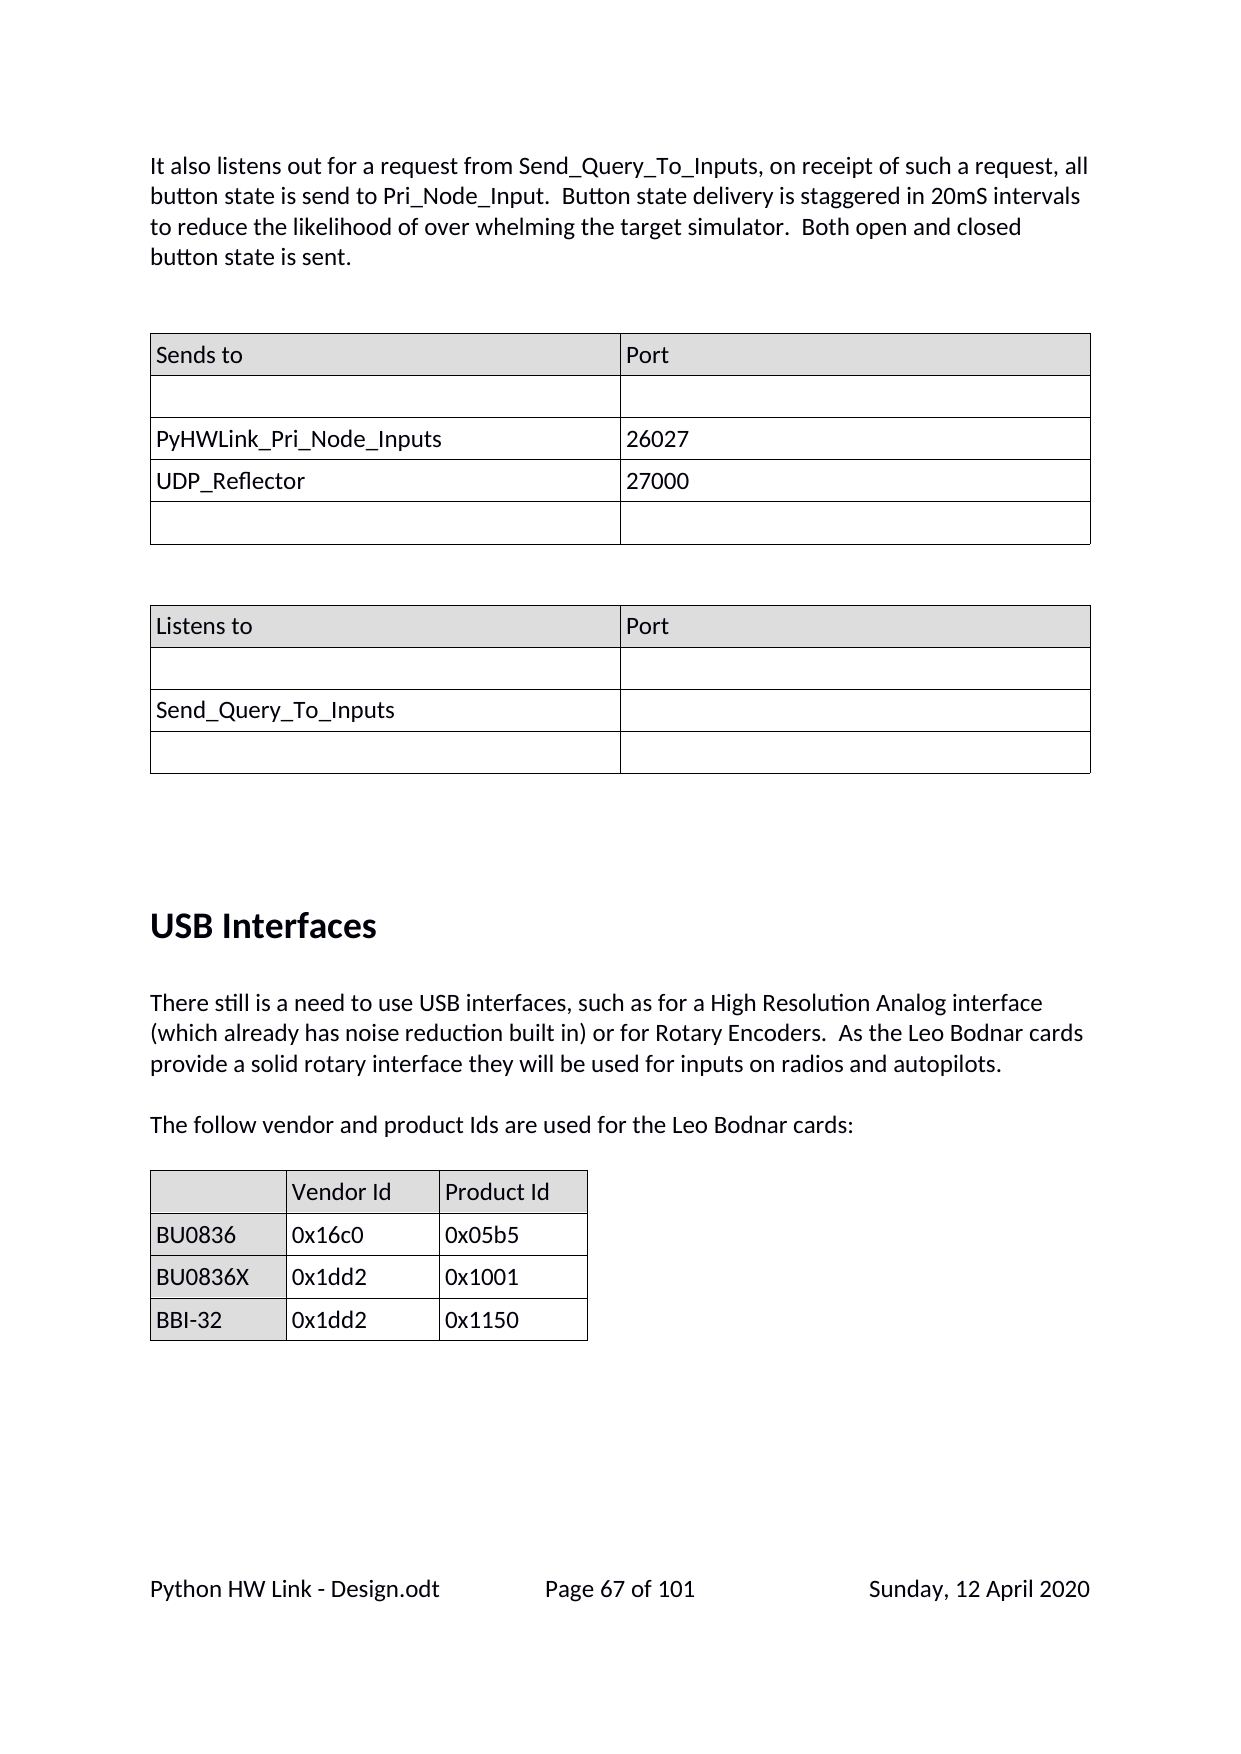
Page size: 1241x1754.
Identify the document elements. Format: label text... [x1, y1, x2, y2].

table_cell [621, 732, 1090, 773]
text It also listens out for a request from Send_Query_To_Inputs, on receipt of such a request, all button state is send to Pri_Node_Input. Button state delivery is staggered in 20mS intervals to reduce the likelihood of over whelming the target simulator. Both open and closed button state is sent. [150, 150, 1090, 272]
table_header Port [621, 334, 1090, 375]
table_cell 0x1001 [440, 1256, 587, 1297]
table_cell PyHWLink_Pri_Node_Inputs [151, 418, 620, 459]
table_cell UDP_Reflector [151, 460, 620, 501]
table_cell 0x1150 [440, 1299, 587, 1340]
table_cell [151, 732, 620, 773]
table_cell Send_Query_To_Inputs [151, 690, 620, 731]
text The follow vendor and product Ids are used for the Leo Bodnar cards: [150, 1109, 1090, 1139]
subtitle USB Interfaces [150, 902, 1090, 948]
table_cell [621, 690, 1090, 731]
table_cell BBI-32 [151, 1299, 286, 1340]
table_cell [151, 376, 620, 417]
table_cell [151, 648, 620, 689]
table_cell [621, 648, 1090, 689]
table_cell BU0836X [151, 1256, 286, 1297]
table_cell 27000 [621, 460, 1090, 501]
table_cell [621, 502, 1090, 543]
table_cell 26027 [621, 418, 1090, 459]
table_cell 0x1dd2 [287, 1299, 439, 1340]
table_cell [151, 502, 620, 543]
text There still is a need to use USB interfaces, such as for a High Resolution Analog interface (which already has noise reduction built in) or for Rotary Encoders. As the Leo Bodnar cards provide a solid rotary interface they will be used for inputs on radios and autopilots. [150, 987, 1090, 1078]
table_cell BU0836 [151, 1214, 286, 1255]
table_header Port [621, 606, 1090, 647]
table_cell [621, 376, 1090, 417]
table_header Product Id [440, 1171, 587, 1212]
table_header Listens to [151, 606, 620, 647]
table_header Vendor Id [287, 1171, 439, 1212]
table_cell 0x05b5 [440, 1214, 587, 1255]
table_cell 0x1dd2 [287, 1256, 439, 1297]
table_header Sends to [151, 334, 620, 375]
table_header [151, 1171, 286, 1212]
table_cell 0x16c0 [287, 1214, 439, 1255]
